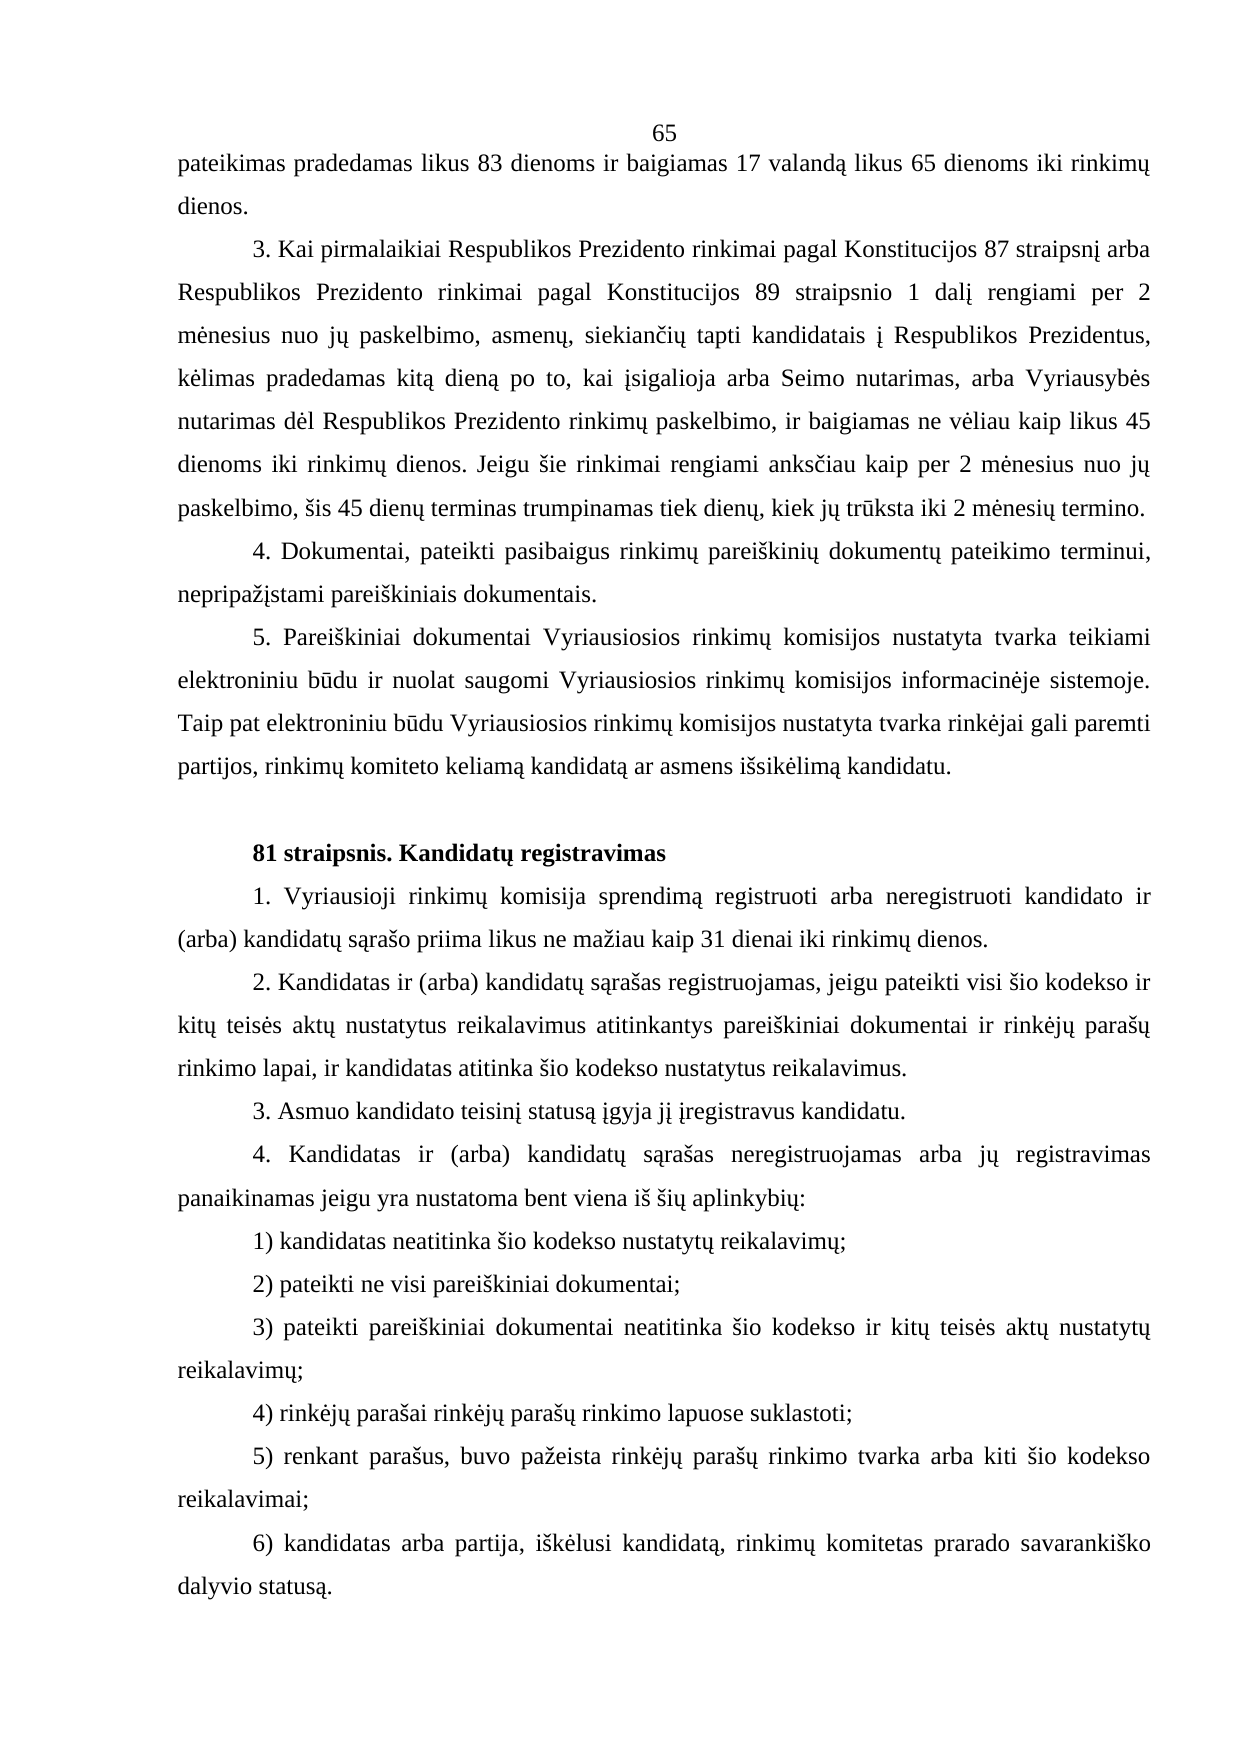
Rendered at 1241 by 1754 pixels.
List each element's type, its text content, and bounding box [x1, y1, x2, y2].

text 6) kandidatas arba partija, iškėlusi kandidatą, rinkimų komitetas prarado savarankiško dalyvio statusą. [177, 1528, 1152, 1599]
text 3. Kai pirmalaikiai Respublikos Prezidento rinkimai pagal Konstitucijos 87 straipsnį arba Respublikos Prezidento rinkimai pagal Konstitucijos 89 straipsnio 1 dalį rengiami per 2 mėnesius nuo jų paskelbimo, asmenų, siekiančių tapti kandidatais į Respublikos Prezidentus, kėlimas pradedamas kitą dieną po to, kai įsigalioja arba Seimo nutarimas, arba Vyriausybės nutarimas dėl Respublikos Prezidento rinkimų paskelbimo, ir baigiamas ne vėliau kaip likus 45 dienoms iki rinkimų dienos. Jeigu šie rinkimai rengiami anksčiau kaip per 2 mėnesius nuo jų paskelbimo, šis 45 dienų terminas trumpinamas tiek dienų, kiek jų trūksta iki 2 mėnesių termino. [177, 234, 1152, 521]
text 4) rinkėjų parašai rinkėjų parašų rinkimo lapuose suklastoti; [177, 1398, 1152, 1427]
text 2) pateikti ne visi pareiškiniai dokumentai; [177, 1269, 1152, 1298]
text 1. Vyriausioji rinkimų komisija sprendimą registruoti arba neregistruoti kandidato ir (arba) kandidatų sąrašo priima likus ne mažiau kaip 31 dienai iki rinkimų dienos. [177, 881, 1152, 953]
text pateikimas pradedamas likus 83 dienoms ir baigiamas 17 valandą likus 65 dienoms iki rinkimų dienos. [177, 148, 1152, 219]
text 2. Kandidatas ir (arba) kandidatų sąrašas registruojamas, jeigu pateikti visi šio kodekso ir kitų teisės aktų nustatytus reikalavimus atitinkantys pareiškiniai dokumentai ir rinkėjų parašų rinkimo lapai, ir kandidatas atitinka šio kodekso nustatytus reikalavimus. [177, 967, 1152, 1082]
text 3) pateikti pareiškiniai dokumentai neatitinka šio kodekso ir kitų teisės aktų nustatytų reikalavimų; [177, 1312, 1152, 1384]
text 3. Asmuo kandidato teisinį statusą įgyja jį įregistravus kandidatu. [177, 1096, 1152, 1125]
text 5) renkant parašus, buvo pažeista rinkėjų parašų rinkimo tvarka arba kiti šio kodekso reikalavimai; [177, 1441, 1152, 1513]
subtitle 81 straipsnis. Kandidatų registravimas [177, 838, 1152, 866]
text 4. Dokumentai, pateikti pasibaigus rinkimų pareiškinių dokumentų pateikimo terminui, nepripažįstami pareiškiniais dokumentais. [177, 536, 1152, 608]
text 5. Pareiškiniai dokumentai Vyriausiosios rinkimų komisijos nustatyta tvarka teikiami elektroniniu būdu ir nuolat saugomi Vyriausiosios rinkimų komisijos informacinėje sistemoje. Taip pat elektroniniu būdu Vyriausiosios rinkimų komisijos nustatyta tvarka rinkėjai gali paremti partijos, rinkimų komiteto keliamą kandidatą ar asmens išsikėlimą kandidatu. [177, 622, 1152, 780]
text 4. Kandidatas ir (arba) kandidatų sąrašas neregistruojamas arba jų registravimas panaikinamas jeigu yra nustatoma bent viena iš šių aplinkybių: [177, 1139, 1152, 1211]
text 1) kandidatas neatitinka šio kodekso nustatytų reikalavimų; [177, 1226, 1152, 1254]
